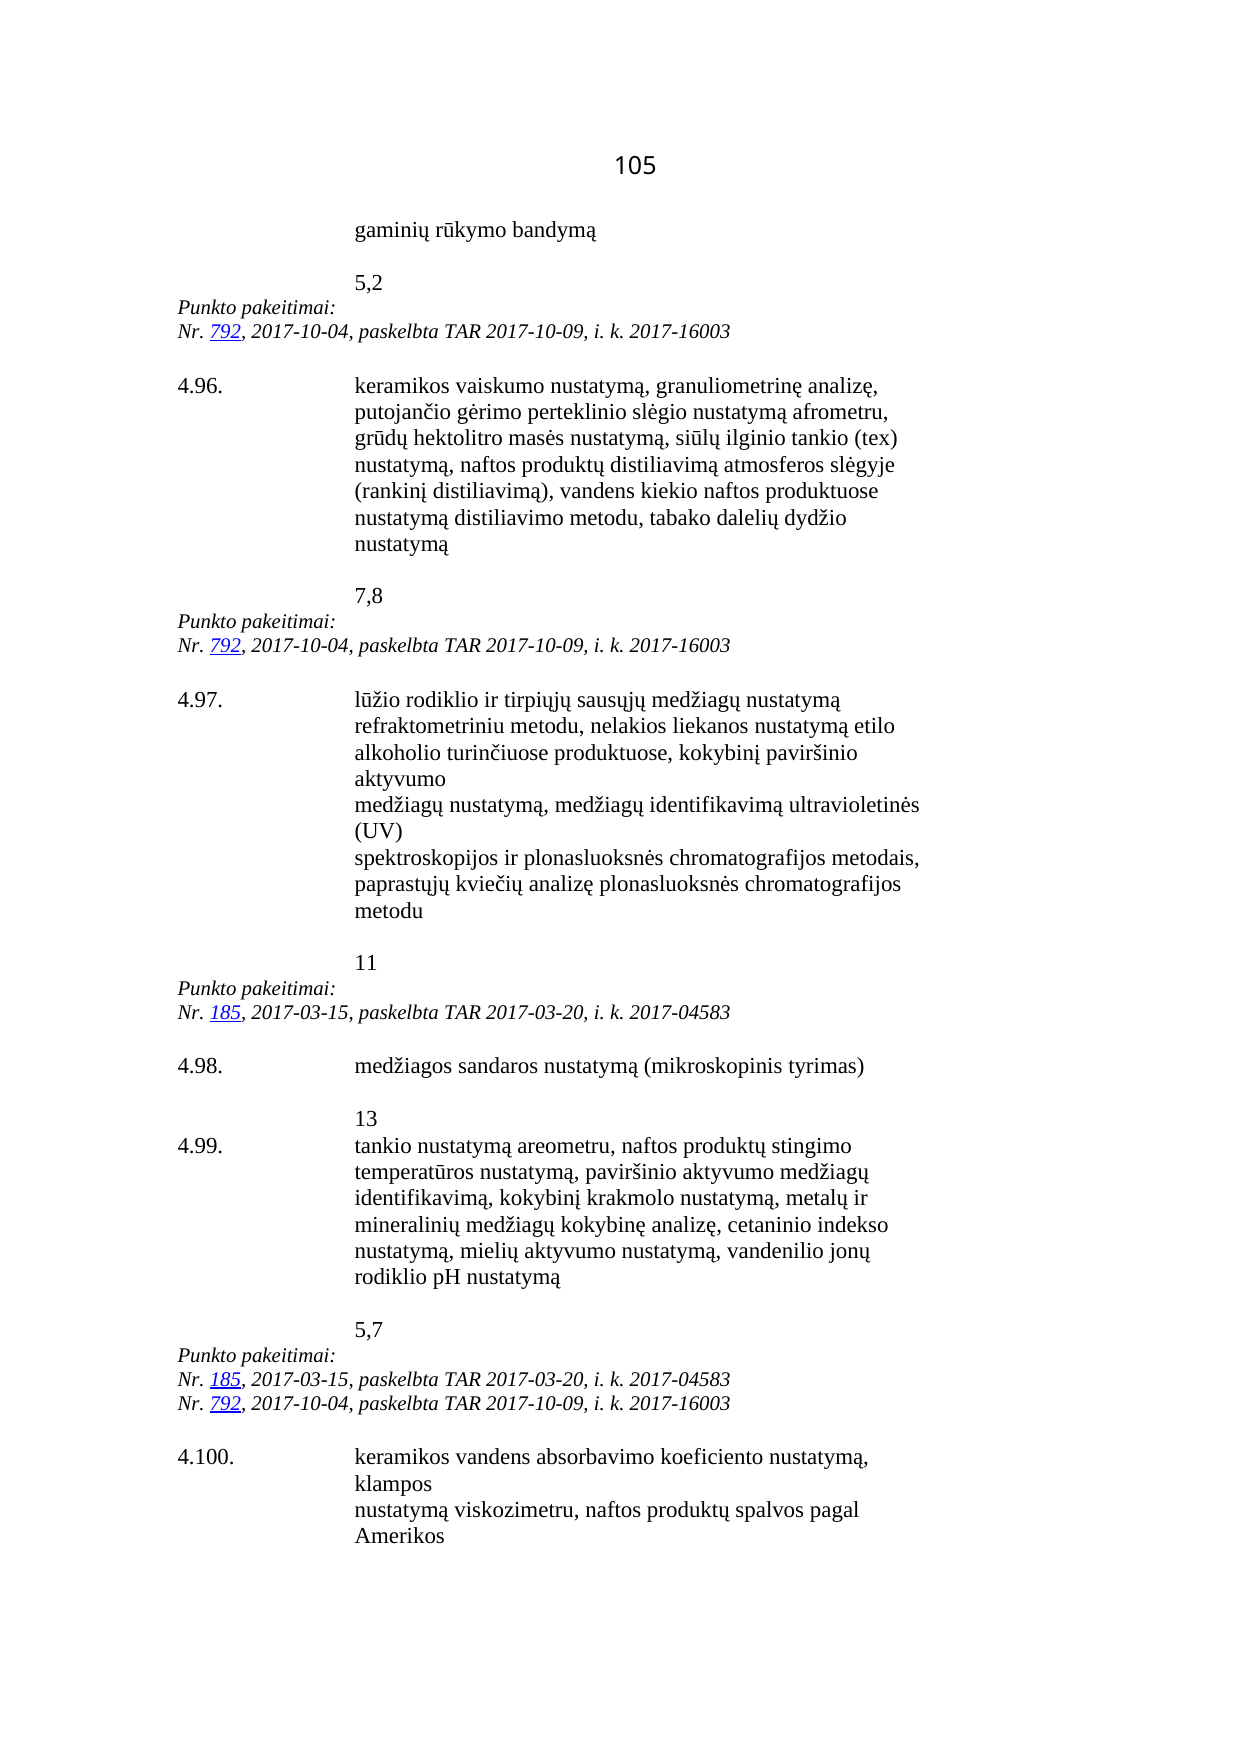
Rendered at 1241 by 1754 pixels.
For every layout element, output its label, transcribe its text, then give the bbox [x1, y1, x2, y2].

text nustatymą distiliavimo metodu, tabako dalelių dydžio [354, 503, 945, 530]
text nustatymą 7,8 [354, 530, 945, 609]
text nustatymą, mielių aktyvumo nustatymą, vandenilio jonų [354, 1237, 945, 1263]
text Nr. 185, 2017-03-15, paskelbta TAR 2017-03-20, i. k. 2017-04583 [177, 1367, 1093, 1391]
text rodiklio pH nustatymą 5,7 [354, 1263, 945, 1342]
text metodu 11 [354, 897, 945, 976]
text Punkto pakeitimai: [177, 609, 1093, 633]
text temperatūros nustatymą, paviršinio aktyvumo medžiagų [354, 1158, 945, 1184]
text 4.97. lūžio rodiklio ir tirpiųjų sausųjų medžiagų nustatymą [177, 686, 945, 712]
text 4.96. keramikos vaiskumo nustatymą, granuliometrinę analizę, [177, 372, 945, 398]
text Punkto pakeitimai: [177, 295, 1093, 319]
text Nr. 185, 2017-03-15, paskelbta TAR 2017-03-20, i. k. 2017-04583 [177, 1000, 1093, 1024]
text 4.98. medžiagos sandaros nustatymą (mikroskopinis tyrimas) 13 [177, 1053, 945, 1132]
text nustatymą viskozimetru, naftos produktų spalvos pagal Amerikos [354, 1496, 945, 1549]
text (rankinį distiliavimą), vandens kiekio naftos produktuose [354, 477, 945, 503]
text Nr. 792, 2017-10-04, paskelbta TAR 2017-10-09, i. k. 2017-16003 [177, 633, 1093, 657]
text alkoholio turinčiuose produktuose, kokybinį paviršinio aktyvumo [354, 738, 945, 791]
text 4.100. keramikos vandens absorbavimo koeficiento nustatymą, klampos [177, 1443, 945, 1496]
text mineralinių medžiagų kokybinę analizę, cetaninio indekso [354, 1211, 945, 1237]
text identifikavimą, kokybinį krakmolo nustatymą, metalų ir [354, 1184, 945, 1211]
text putojančio gėrimo perteklinio slėgio nustatymą afrometru, [354, 398, 945, 424]
text Nr. 792, 2017-10-04, paskelbta TAR 2017-10-09, i. k. 2017-16003 [177, 1391, 1093, 1415]
text 4.99. tankio nustatymą areometru, naftos produktų stingimo [177, 1132, 945, 1158]
text Nr. 792, 2017-10-04, paskelbta TAR 2017-10-09, i. k. 2017-16003 [177, 319, 1093, 343]
text refraktometriniu metodu, nelakios liekanos nustatymą etilo [354, 712, 945, 738]
text medžiagų nustatymą, medžiagų identifikavimą ultravioletinės (UV) [354, 791, 945, 844]
text spektroskopijos ir plonasluoksnės chromatografijos metodais, [354, 844, 945, 870]
text Punkto pakeitimai: [177, 1342, 1093, 1367]
text paprastųjų kviečių analizę plonasluoksnės chromatografijos [354, 870, 945, 897]
text gaminių rūkymo bandymą 5,2 [354, 216, 945, 295]
text grūdų hektolitro masės nustatymą, siūlų ilginio tankio (tex) [354, 424, 945, 451]
text Punkto pakeitimai: [177, 976, 1093, 1000]
text nustatymą, naftos produktų distiliavimą atmosferos slėgyje [354, 451, 945, 477]
